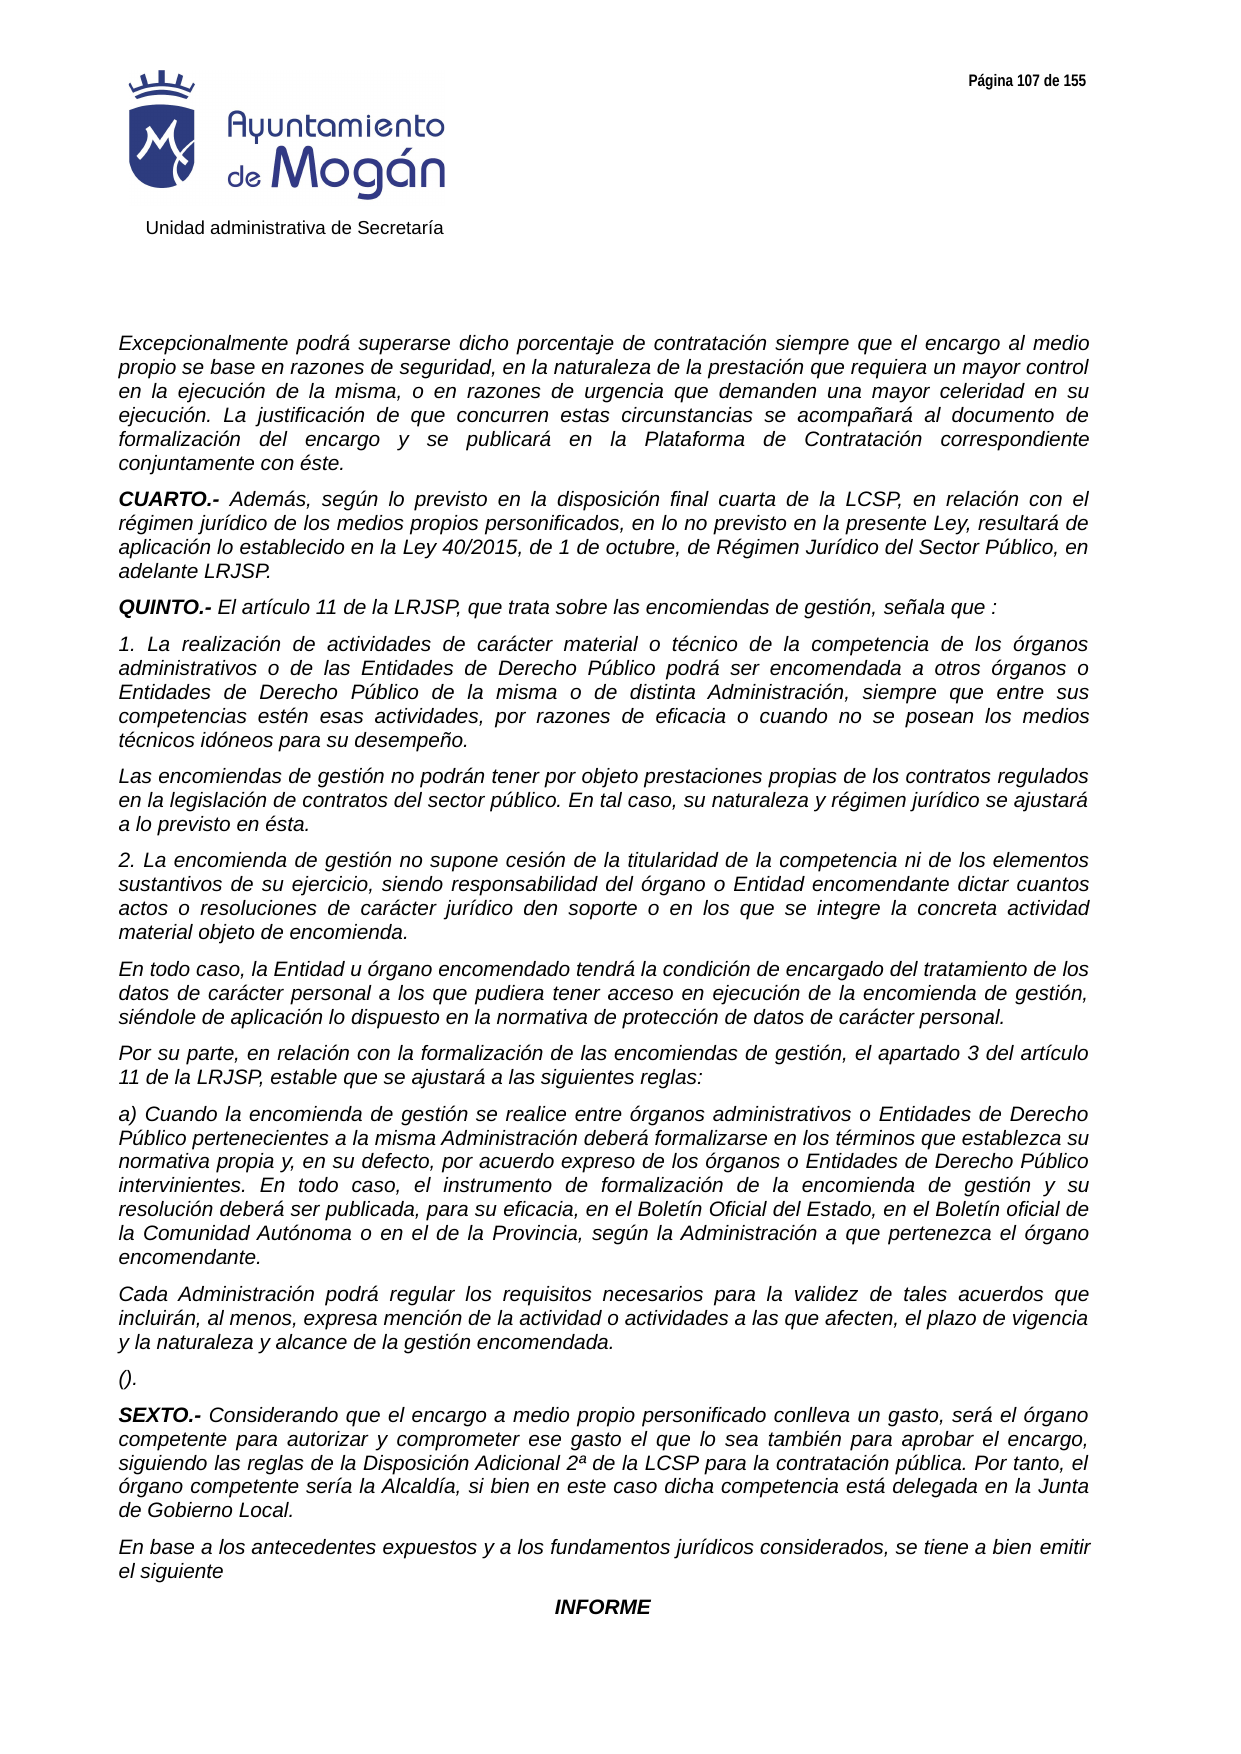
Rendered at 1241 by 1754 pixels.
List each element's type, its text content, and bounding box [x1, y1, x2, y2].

text 2. La encomienda de gestión no supone cesión de la titularidad de la competencia ni de los elementos sustantivos de su ejercicio, siendo responsabilidad del órgano o Entidad encomendante dictar cuantos actos o resoluciones de carácter jurídico den soporte o en los que se integre la concreta actividad material objeto de encomienda. [118, 848, 1092, 944]
text CUARTO.- Además, según lo previsto en la disposición final cuarta de la LCSP, en relación con el régimen jurídico de los medios propios personificados, en lo no previsto en la presente Ley, resultará de aplicación lo establecido en la Ley 40/2015, de 1 de octubre, de Régimen Jurídico del Sector Público, en adelante LRJSP. [118, 487, 1092, 583]
text Excepcionalmente podrá superarse dicho porcentaje de contratación siempre que el encargo al medio propio se base en razones de seguridad, en la naturaleza de la prestación que requiera un mayor control en la ejecución de la misma, o en razones de urgencia que demanden una mayor celeridad en su ejecución. La justificación de que concurren estas circunstancias se acompañará al documento de formalización del encargo y se publicará en la Plataforma de Contratación correspondiente conjuntamente con éste. [118, 331, 1092, 474]
text En todo caso, la Entidad u órgano encomendado tendrá la condición de encargado del tratamiento de los datos de carácter personal a los que pudiera tener acceso en ejecución de la encomienda de gestión, siéndole de aplicación lo dispuesto en la normativa de protección de datos de carácter personal. [118, 957, 1092, 1028]
text Por su parte, en relación con la formalización de las encomiendas de gestión, el apartado 3 del artículo 11 de la LRJSP, estable que se ajustará a las siguientes reglas: [118, 1041, 1092, 1089]
text (). [118, 1366, 1092, 1390]
text 1. La realización de actividades de carácter material o técnico de la competencia de los órganos administrativos o de las Entidades de Derecho Público podrá ser encomendada a otros órganos o Entidades de Derecho Público de la misma o de distinta Administración, siempre que entre sus competencias estén esas actividades, por razones de eficacia o cuando no se posean los medios técnicos idóneos para su desempeño. [118, 632, 1092, 751]
text SEXTO.- Considerando que el encargo a medio propio personificado conlleva un gasto, será el órgano competente para autorizar y comprometer ese gasto el que lo sea también para aprobar el encargo, siguiendo las reglas de la Disposición Adicional 2ª de la LCSP para la contratación pública. Por tanto, el órgano competente sería la Alcaldía, si bien en este caso dicha competencia está delegada en la Junta de Gobierno Local. [118, 1402, 1092, 1522]
text En base a los antecedentes expuestos y a los fundamentos jurídicos considerados, se tiene a bien emitir el siguiente [118, 1535, 1092, 1583]
text a) Cuando la encomienda de gestión se realice entre órganos administrativos o Entidades de Derecho Público pertenecientes a la misma Administración deberá formalizarse en los términos que establezca su normativa propia y, en su defecto, por acuerdo expreso de los órganos o Entidades de Derecho Público intervinientes. En todo caso, el instrumento de formalización de la encomienda de gestión y su resolución deberá ser publicada, para su eficacia, en el Boletín Oficial del Estado, en el Boletín oficial de la Comunidad Autónoma o en el de la Provincia, según la Administración a que pertenezca el órgano encomendante. [118, 1101, 1092, 1269]
picture [128, 70, 445, 206]
text Cada Administración podrá regular los requisitos necesarios para la validez de tales acuerdos que incluirán, al menos, expresa mención de la actividad o actividades a las que afecten, el plazo de vigencia y la naturaleza y alcance de la gestión encomendada. [118, 1282, 1092, 1353]
text INFORME [118, 1595, 1092, 1619]
text Las encomiendas de gestión no podrán tener por objeto prestaciones propias de los contratos regulados en la legislación de contratos del sector público. En tal caso, su naturaleza y régimen jurídico se ajustará a lo previsto en ésta. [118, 764, 1092, 836]
text QUINTO.- El artículo 11 de la LRJSP, que trata sobre las encomiendas de gestión, señala que : [118, 595, 1092, 619]
